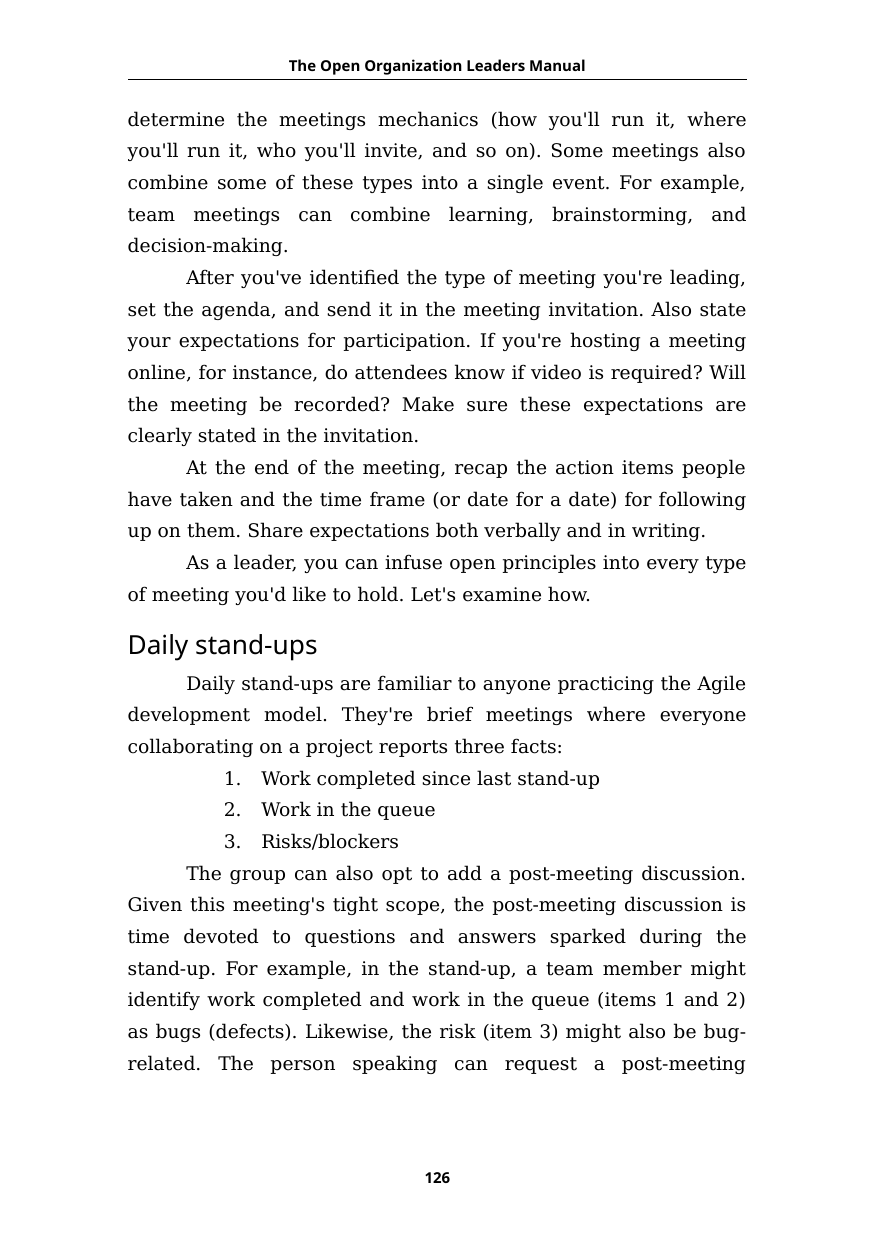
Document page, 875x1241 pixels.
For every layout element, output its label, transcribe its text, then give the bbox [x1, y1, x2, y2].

text The group can also opt to add a post-meeting discussion. Given this meeting's tight scope, the post-meeting discussion is time devoted to questions and answers sparked during the stand-up. For example, in the stand-up, a team member might identify work completed and work in the queue (items 1 and 2) as bugs (defects). Likewise, the risk (item 3) might also be bug-related. The person speaking can request a post-meeting [127, 863, 747, 1074]
subtitle Daily stand-ups [127, 630, 747, 661]
list Work completed since last stand-up [223, 768, 747, 789]
list Risks/blockers [223, 831, 747, 853]
text Daily stand-ups are familiar to anyone practicing the Agile development model. They're brief meetings where everyone collaborating on a project reports three facts: [127, 673, 747, 758]
list Work in the queue [223, 799, 747, 821]
text At the end of the meeting, recap the action items people have taken and the time frame (or date for a date) for following up on them. Share expectations both verbally and in writing. [127, 457, 747, 542]
text determine the meetings mechanics (how you'll run it, where you'll run it, who you'll invite, and so on). Some meetings also combine some of these types into a single event. For example, team meetings can combine learning, brainstorming, and decision-making. [127, 109, 747, 257]
text As a leader, you can infuse open principles into every type of meeting you'd like to hold. Let's examine how. [127, 552, 747, 606]
text After you've identified the type of meeting you're leading, set the agenda, and send it in the meeting invitation. Also state your expectations for participation. If you're hosting a meeting online, for instance, do attendees know if video is required? Will the meeting be recorded? Make sure these expectations are clearly stated in the invitation. [127, 267, 747, 447]
